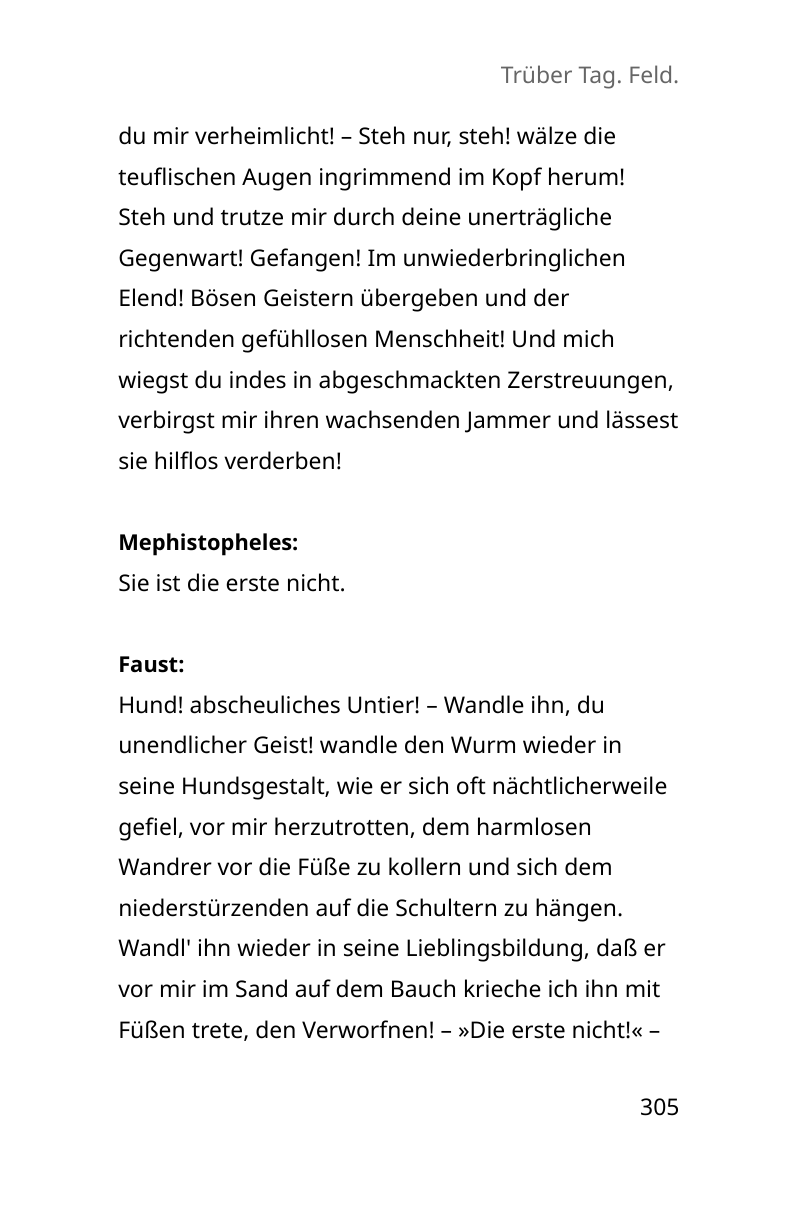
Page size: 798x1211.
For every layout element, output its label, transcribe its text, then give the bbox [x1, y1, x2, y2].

text Mephistopheles: Sie ist die erste nicht. [118, 503, 679, 598]
text Faust: Hund! abscheuliches Untier! – Wandle ihn, du unendlicher Geist! wandle den Wurm wieder in seine Hundsgestalt, wie er sich oft nächtlicherweile gefiel, vor mir herzutrotten, dem harmlosen Wandrer vor die Füße zu kollern und sich dem niederstürzenden auf die Schultern zu hängen. Wandl' ihn wieder in seine Lieblingsbildung, daß er vor mir im Sand auf dem Bauch krieche ich ihn mit Füßen trete, den Verworfnen! – »Die erste nicht!« – [118, 625, 679, 1045]
text du mir verheimlicht! – Steh nur, steh! wälze die teuflischen Augen ingrimmend im Kopf herum! Steh und trutze mir durch deine unerträgliche Gegenwart! Gefangen! Im unwiederbringlichen Elend! Bösen Geistern übergeben und der richtenden gefühllosen Menschheit! Und mich wiegst du indes in abgeschmackten Zerstreuungen, verbirgst mir ihren wachsenden Jammer und lässest sie hilflos verderben! [118, 120, 679, 476]
